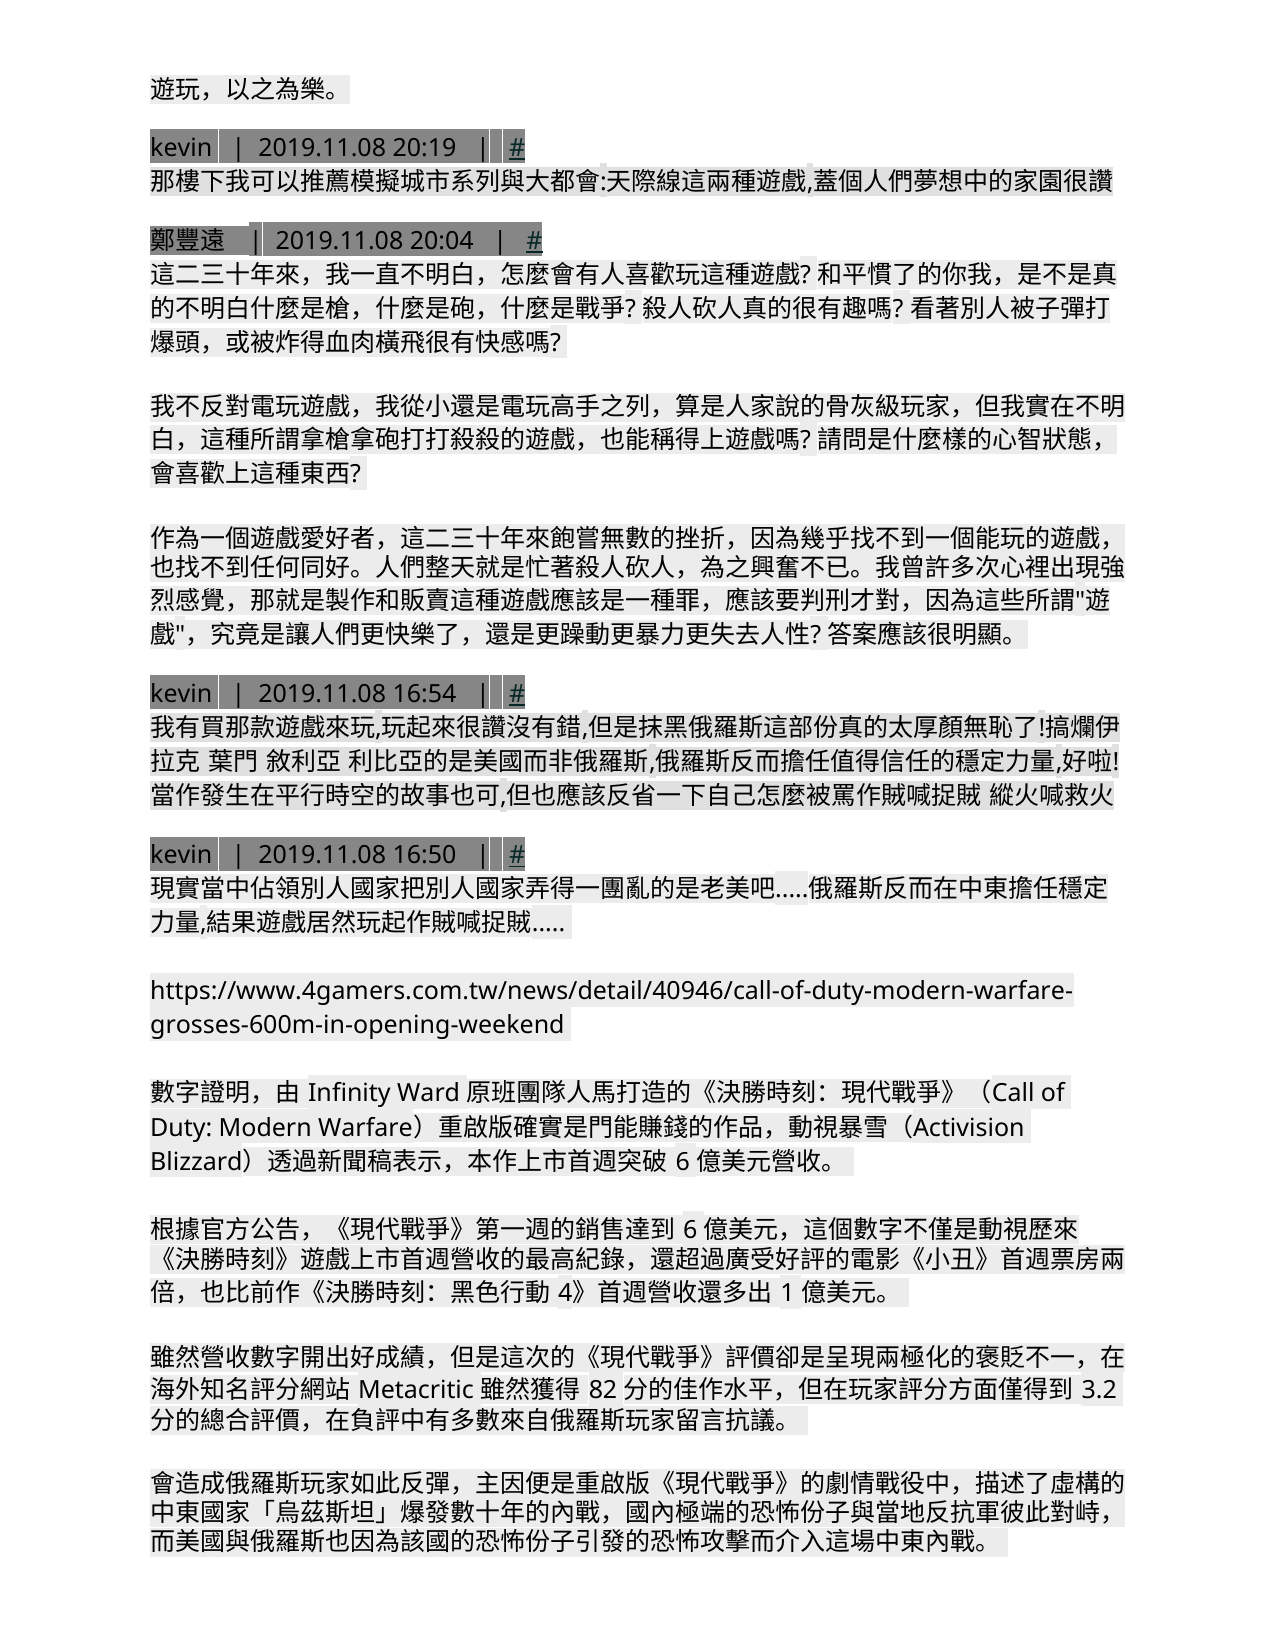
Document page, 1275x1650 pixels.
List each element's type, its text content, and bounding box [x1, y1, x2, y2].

text 這二三十年來，我一直不明白，怎麼會有人喜歡玩這種遊戲? 和平慣了的你我，是不是真的不明白什麼是槍，什麼是砲，什麼是戰爭? 殺人砍人真的很有趣嗎? 看著別人被子彈打爆頭，或被炸得血肉橫飛很有快感嗎? 我不反對電玩遊戲，我從小還是電玩高手之列，算是人家說的骨灰級玩家，但我實在不明白，這種所謂拿槍拿砲打打殺殺的遊戲，也能稱得上遊戲嗎? 請問是什麼樣的心智狀態，會喜歡上這種東西? 作為一個遊戲愛好者，這二三十年來飽嘗無數的挫折，因為幾乎找不到一個能玩的遊戲，也找不到任何同好。人們整天就是忙著殺人砍人，為之興奮不已。我曾許多次心裡出現強烈感覺，那就是製作和販賣這種遊戲應該是一種罪，應該要判刑才對，因為這些所謂"遊戲"，究竟是讓人們更快樂了，還是更躁動更暴力更失去人性? 答案應該很明顯。 [150, 256, 1125, 650]
text kevin | 2019.11.08 16:54 | # [150, 675, 1125, 709]
text 遊玩，以之為樂。 [150, 75, 1125, 104]
text kevin | 2019.11.08 16:50 | # [150, 837, 1125, 871]
text 鄭豐遠 | 2019.11.08 20:04 | # [150, 222, 1125, 256]
text 現實當中佔領別人國家把別人國家弄得一團亂的是老美吧.....俄羅斯反而在中東擔任穩定力量,結果遊戲居然玩起作賊喊捉賊..... https://www.4gamers.com.tw/news/detail/40946/call-of-duty-modern-warfare-grosses-600m-in-opening-weekend 數字證明，由 Infinity Ward 原班團隊人馬打造的《決勝時刻：現代戰爭》（Call of Duty: Modern Warfare）重啟版確實是門能賺錢的作品，動視暴雪（Activision Blizzard）透過新聞稿表示，本作上市首週突破 6 億美元營收。 根據官方公告，《現代戰爭》第一週的銷售達到 6 億美元，這個數字不僅是動視歷來《決勝時刻》遊戲上市首週營收的最高紀錄，還超過廣受好評的電影《小丑》首週票房兩倍，也比前作《決勝時刻：黑色行動 4》首週營收還多出 1 億美元。 雖然營收數字開出好成績，但是這次的《現代戰爭》評價卻是呈現兩極化的褒貶不一，在海外知名評分網站 Metacritic 雖然獲得 82 分的佳作水平，但在玩家評分方面僅得到 3.2 分的總合評價，在負評中有多數來自俄羅斯玩家留言抗議。 會造成俄羅斯玩家如此反彈，主因便是重啟版《現代戰爭》的劇情戰役中，描述了虛構的中東國家「烏茲斯坦」爆發數十年的內戰，國內極端的恐怖份子與當地反抗軍彼此對峙，而美國與俄羅斯也因為該國的恐怖份子引發的恐怖攻擊而介入這場中東內戰。 [150, 871, 1125, 1557]
text 我有買那款遊戲來玩,玩起來很讚沒有錯,但是抹黑俄羅斯這部份真的太厚顏無恥了!搞爛伊拉克 葉門 敘利亞 利比亞的是美國而非俄羅斯,俄羅斯反而擔任值得信任的穩定力量,好啦!當作發生在平行時空的故事也可,但也應該反省一下自己怎麼被罵作賊喊捉賊 縱火喊救火 [150, 709, 1125, 812]
text kevin | 2019.11.08 20:19 | # [150, 129, 1125, 163]
text 那樓下我可以推薦模擬城市系列與大都會:天際線這兩種遊戲,蓋個人們夢想中的家園很讚 [150, 163, 1125, 197]
